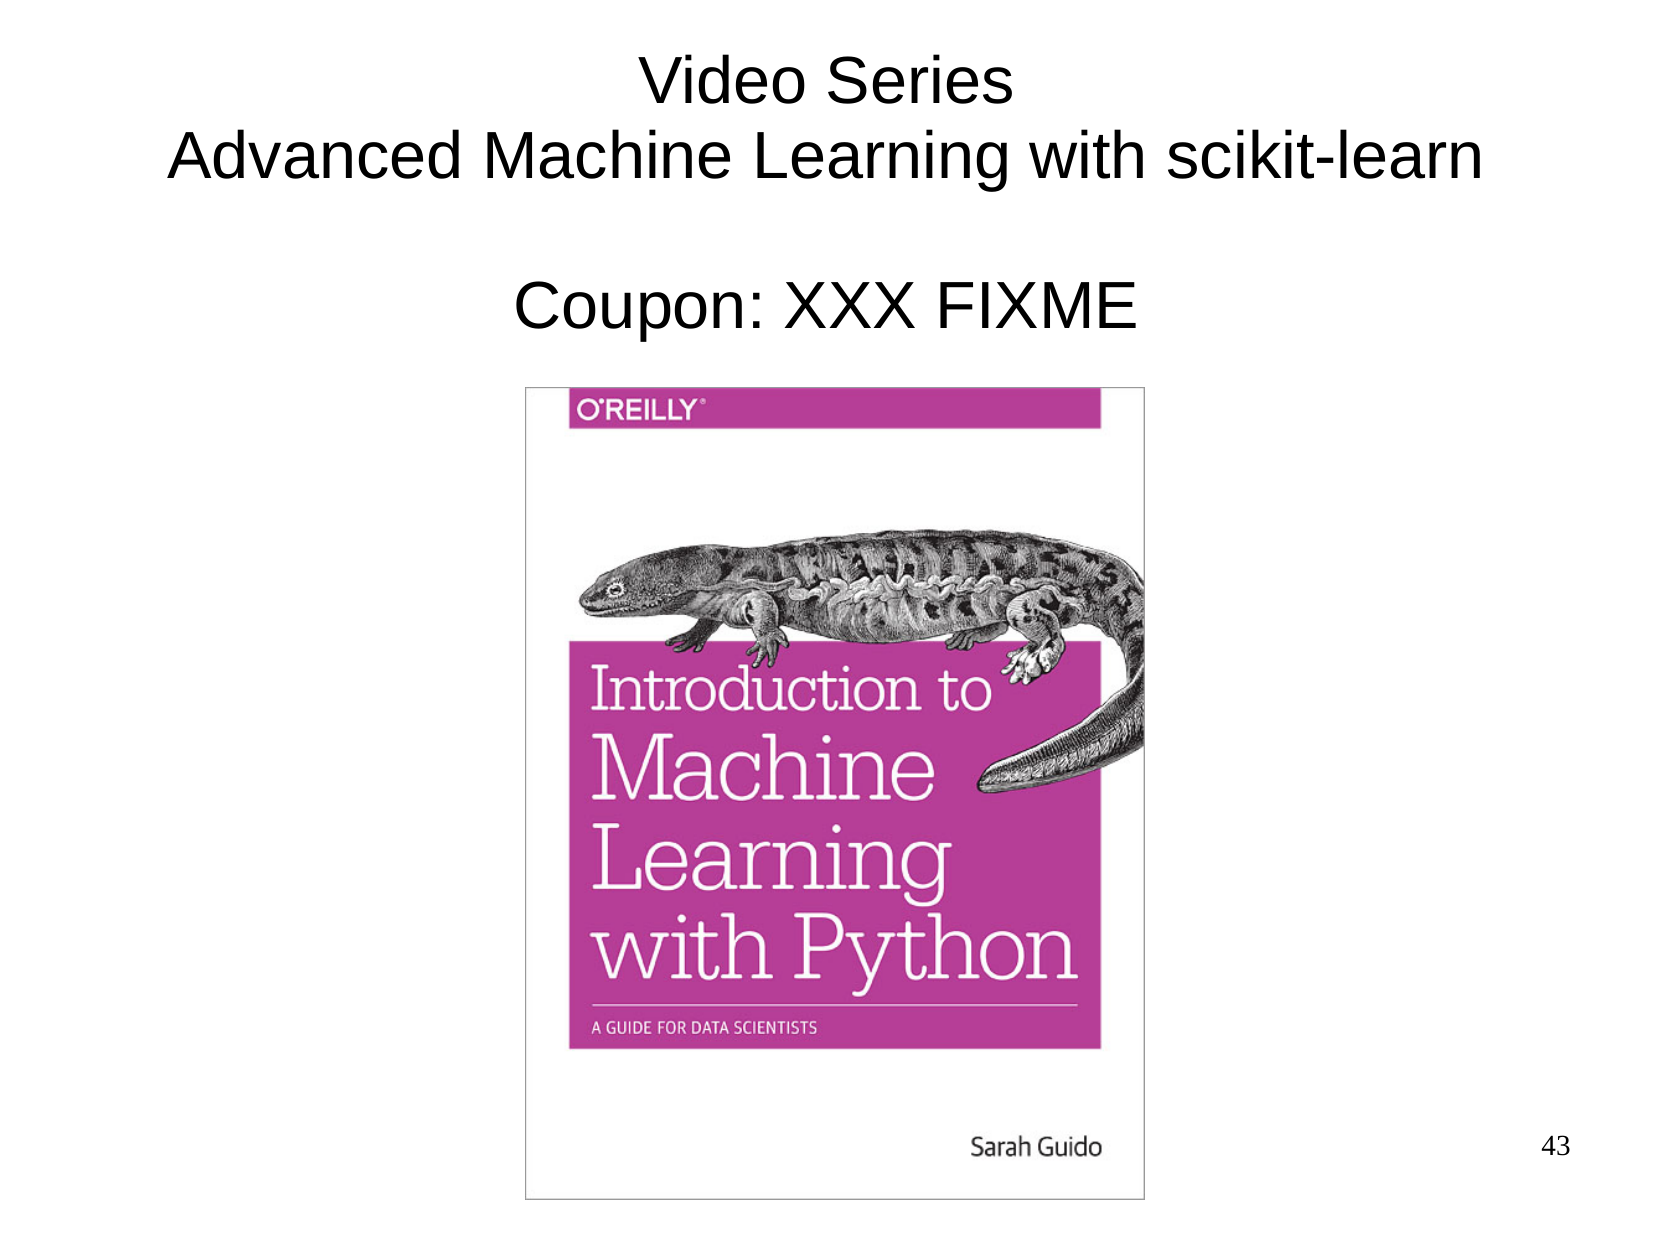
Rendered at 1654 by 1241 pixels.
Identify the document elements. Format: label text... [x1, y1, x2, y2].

picture [525, 387, 1145, 1201]
subtitle Video Series Advanced Machine Learning with scikit-learn Coupon: XXX FIXME [82, 43, 1571, 1016]
